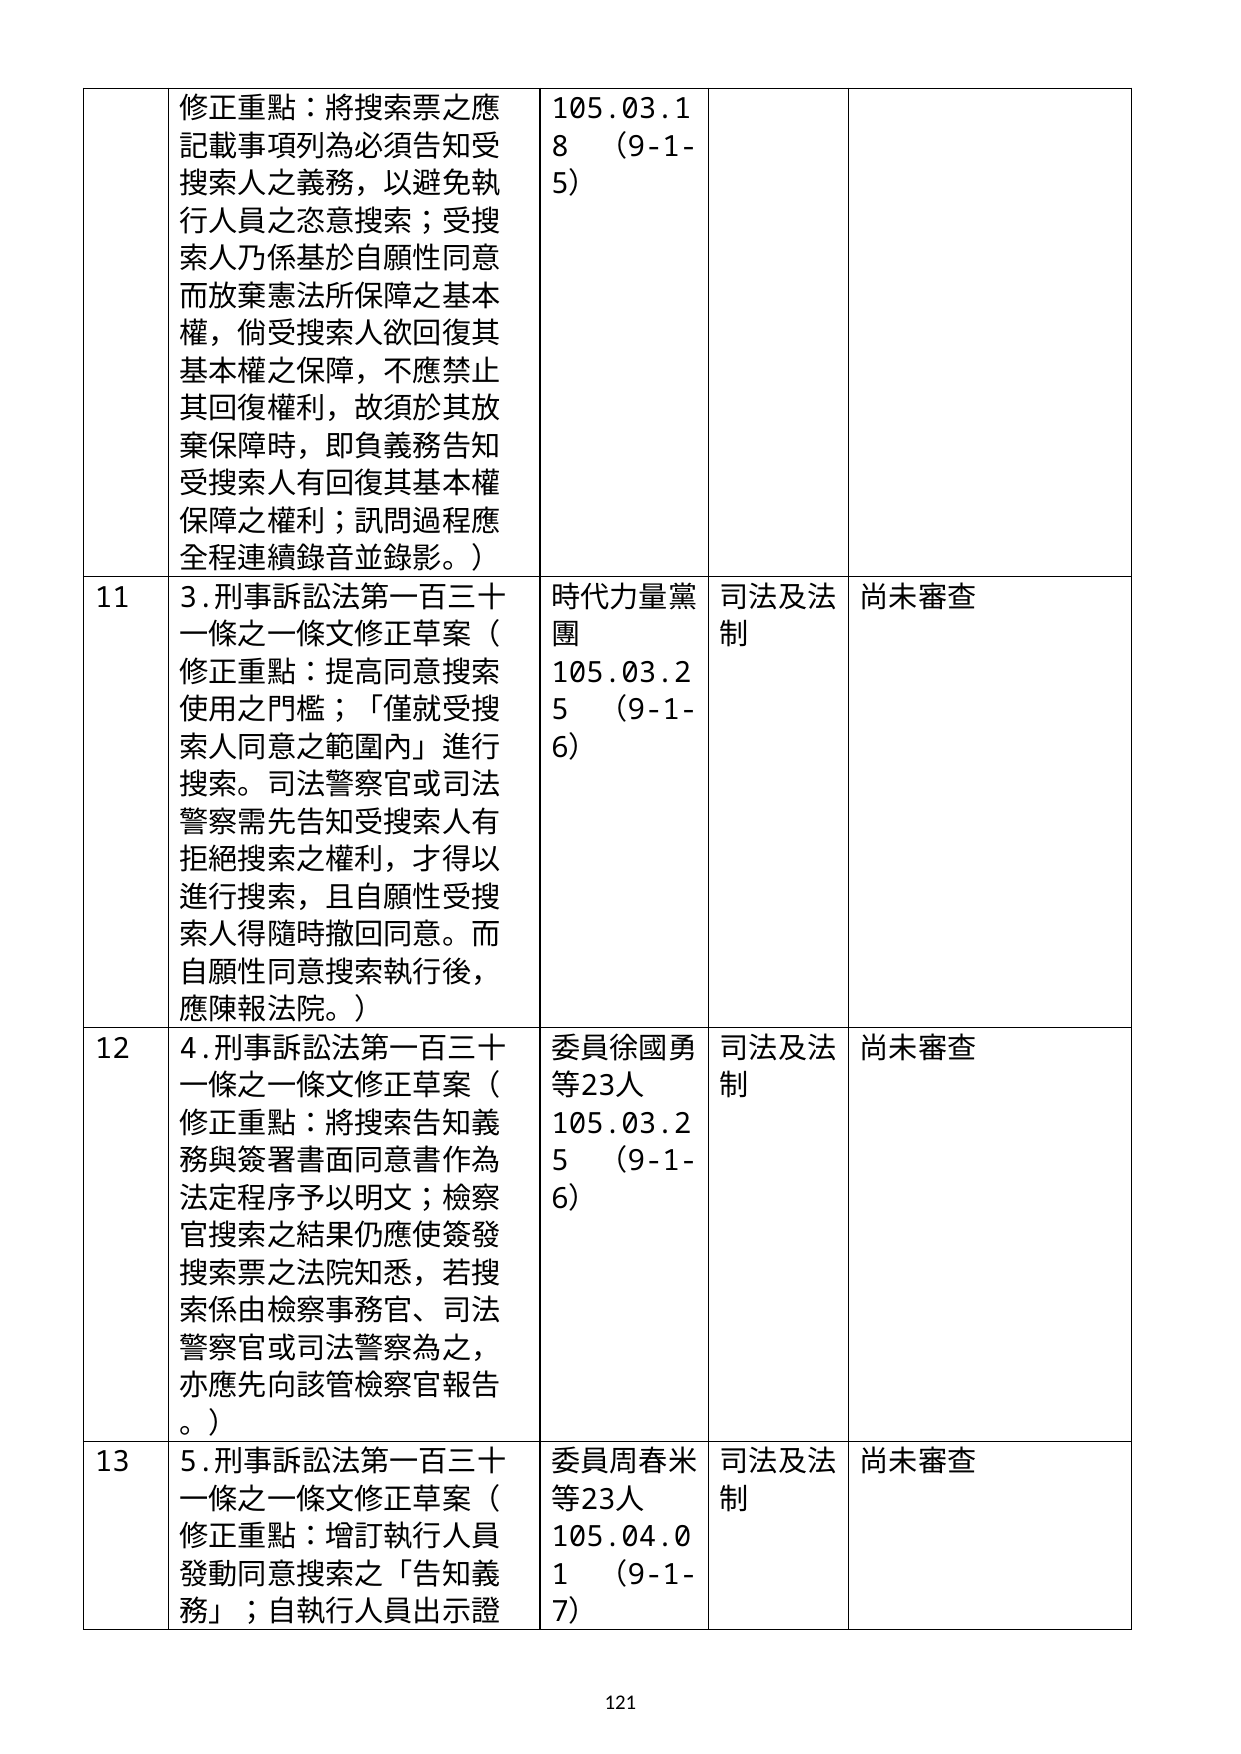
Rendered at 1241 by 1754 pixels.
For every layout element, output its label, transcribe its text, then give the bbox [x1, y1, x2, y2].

table_cell [849, 89, 1131, 576]
table_cell [709, 89, 848, 576]
table_cell [84, 89, 168, 576]
table_cell 4.刑事訴訟法第一百三十一條之一條文修正草案（修正重點：將搜索告知義務與簽署書面同意書作為法定程序予以明文；檢察官搜索之結果仍應使簽發搜索票之法院知悉，若搜索係由檢察事務官、司法警察官或司法警察為之，亦應先向該管檢察官報告。） [169, 1028, 539, 1441]
table_cell 13 [84, 1442, 168, 1629]
table_cell 修正重點：將搜索票之應記載事項列為必須告知受搜索人之義務，以避免執行人員之恣意搜索；受搜索人乃係基於自願性同意而放棄憲法所保障之基本權，倘受搜索人欲回復其基本權之保障，不應禁止其回復權利，故須於其放棄保障時，即負義務告知受搜索人有回復其基本權保障之權利；訊問過程應全程連續錄音並錄影。） [169, 89, 539, 576]
table_cell 5.刑事訴訟法第一百三十一條之一條文修正草案（修正重點：增訂執行人員發動同意搜索之「告知義務」；自執行人員出示證 [169, 1442, 539, 1629]
table_cell 司法及法制 [709, 1028, 848, 1441]
table_cell 司法及法制 [709, 577, 848, 1027]
table_cell 3.刑事訴訟法第一百三十一條之一條文修正草案（修正重點：提高同意搜索使用之門檻；「僅就受搜索人同意之範圍內」進行搜索。司法警察官或司法警察需先告知受搜索人有拒絕搜索之權利，才得以進行搜索，且自願性受搜索人得隨時撤回同意。而自願性同意搜索執行後，應陳報法院。） [169, 577, 539, 1027]
table_cell 委員徐國勇等23人 105.03.25 （9-1-6） [541, 1028, 708, 1441]
table_cell 12 [84, 1028, 168, 1441]
table_cell 11 [84, 577, 168, 1027]
table_cell 時代力量黨團 105.03.25 （9-1-6） [541, 577, 708, 1027]
table_cell 尚未審查 [849, 577, 1131, 1027]
table_cell 司法及法制 [709, 1442, 848, 1629]
table_cell 尚未審查 [849, 1028, 1131, 1441]
table_cell 105.03.18 （9-1-5） [541, 89, 708, 576]
table_cell 委員周春米等23人 105.04.01 （9-1-7） [541, 1442, 708, 1629]
table_cell 尚未審查 [849, 1442, 1131, 1629]
